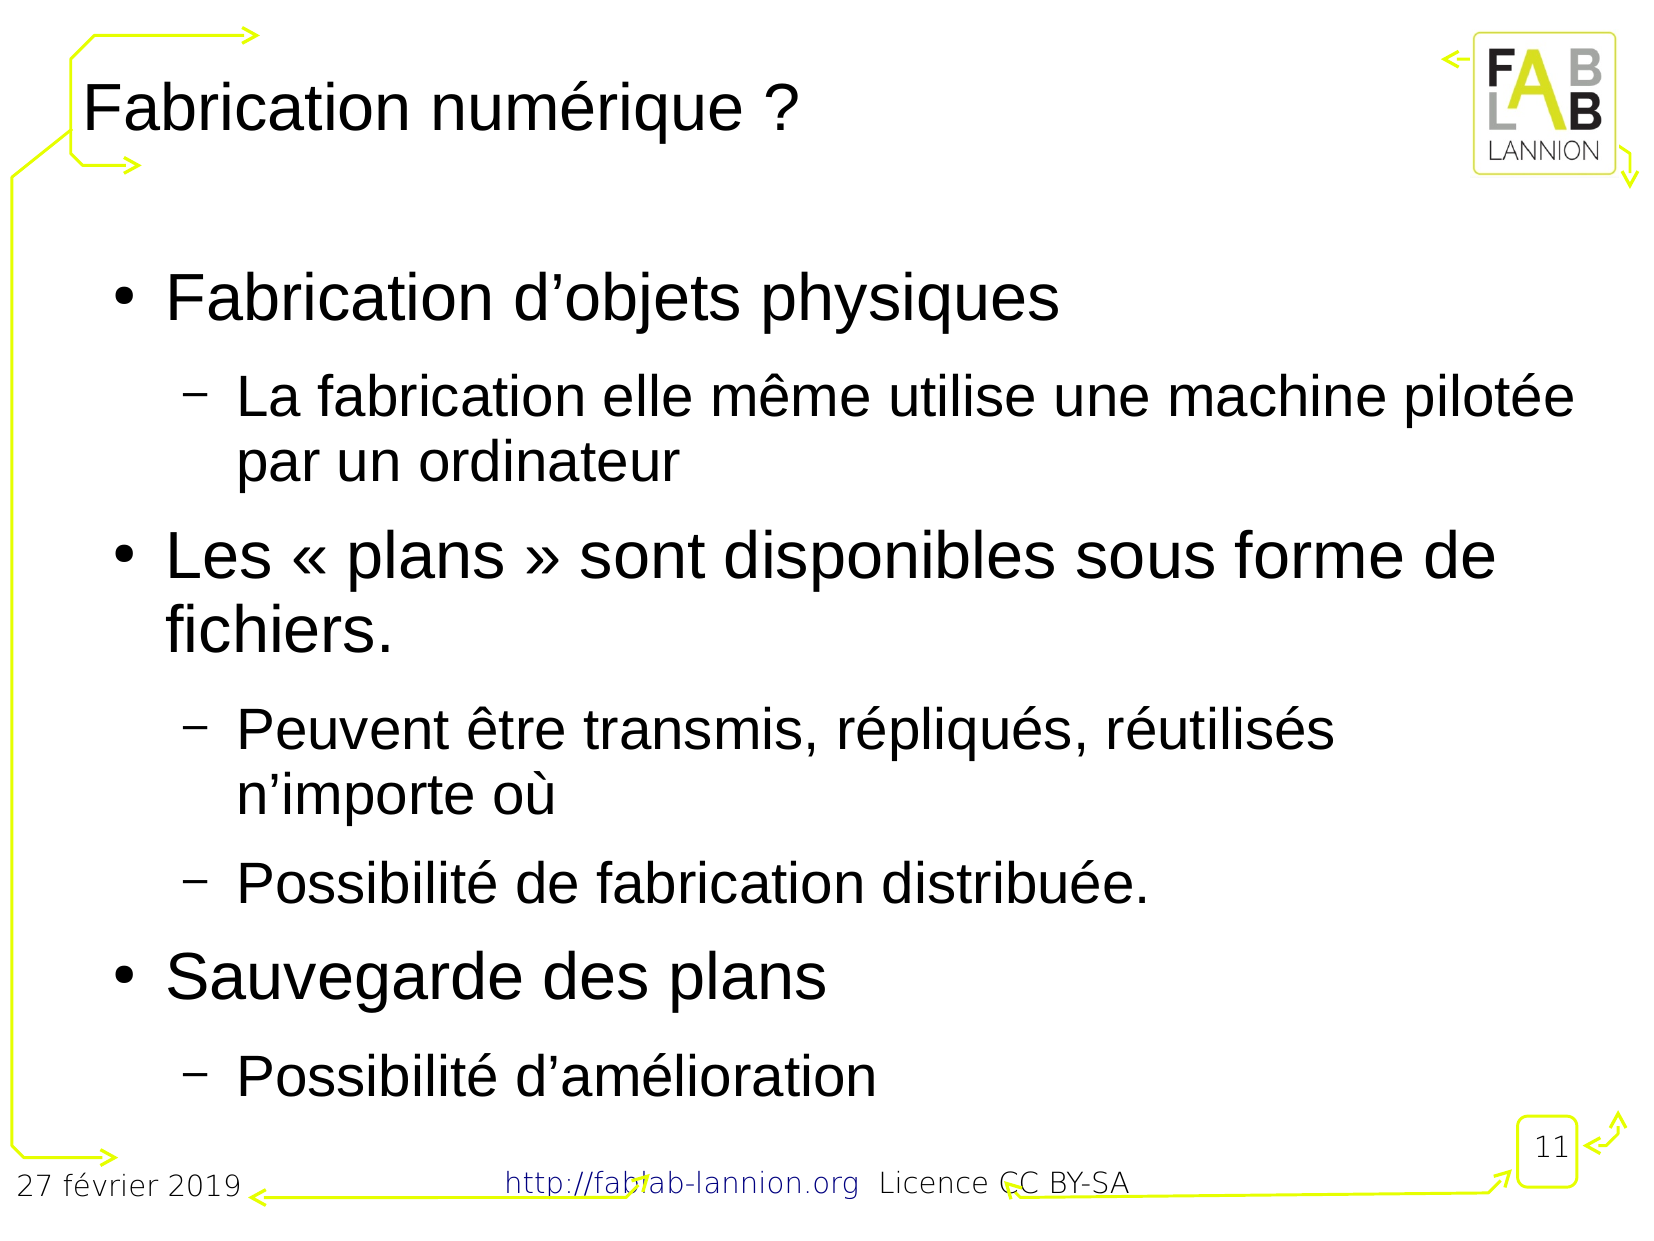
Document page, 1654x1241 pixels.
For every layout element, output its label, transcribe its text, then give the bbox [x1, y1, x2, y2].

title Fabrication numérique ? [82, 49, 1441, 166]
picture [1470, 29, 1619, 178]
list Fabrication d’objets physiques La fabrication elle même utilise une machine pilotée par un ordinateur Les « plans » sont disponibles sous forme de fichiers. Peuvent être transmis, répliqués, réutilisés n’importe où Possibilité de fabrication distribuée. Sauvegarde des plans Possibilité d’amélioration [94, 259, 1583, 1111]
